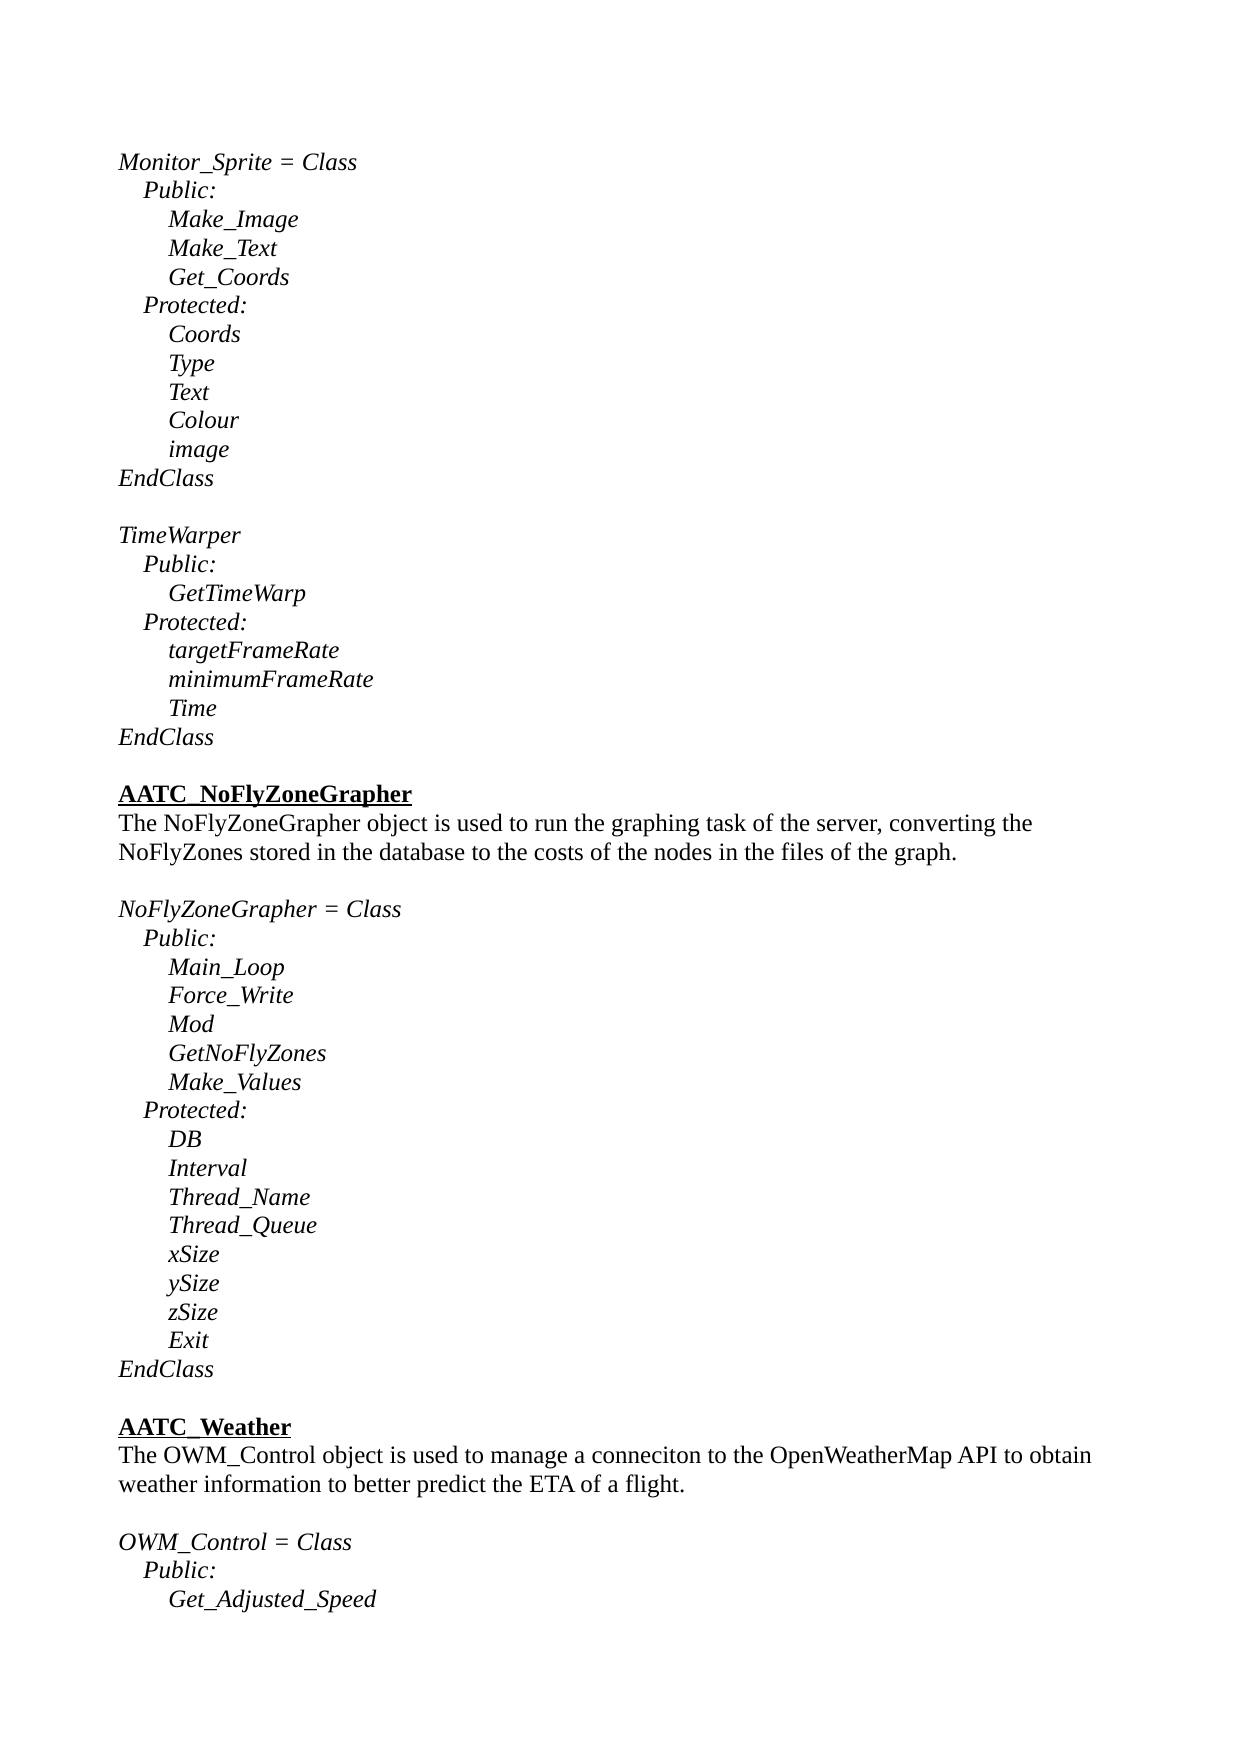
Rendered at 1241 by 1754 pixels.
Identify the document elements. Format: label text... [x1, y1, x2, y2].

text OWM_Control = Class [118, 1527, 1122, 1556]
text Interval [118, 1153, 1122, 1182]
text zSize [118, 1297, 1122, 1326]
text EndClass [118, 463, 1122, 492]
text Main_Loop [118, 952, 1122, 981]
text Type [118, 348, 1122, 377]
text NoFlyZoneGrapher = Class [118, 894, 1122, 923]
text EndClass [118, 722, 1122, 751]
text Make_Values [118, 1067, 1122, 1096]
text Protected: [118, 291, 1122, 319]
text AATC_NoFlyZoneGrapher [118, 779, 1122, 808]
text Public: [118, 549, 1122, 578]
text targetFrameRate [118, 636, 1122, 664]
text image [118, 434, 1122, 463]
text Protected: [118, 1096, 1122, 1124]
text Make_Image [118, 204, 1122, 233]
text GetNoFlyZones [118, 1038, 1122, 1067]
text Exit [118, 1326, 1122, 1354]
text Public: [118, 176, 1122, 204]
text EndClass [118, 1354, 1122, 1383]
text AATC_Weather [118, 1412, 1122, 1441]
text The NoFlyZoneGrapher object is used to run the graphing task of the server, converting the NoFlyZones stored in the database to the costs of the nodes in the files of the graph. [118, 808, 1122, 866]
text Colour [118, 406, 1122, 434]
text Get_Adjusted_Speed [118, 1584, 1122, 1613]
text DB [118, 1124, 1122, 1153]
text minimumFrameRate [118, 664, 1122, 693]
text Coords [118, 319, 1122, 348]
text Force_Write [118, 981, 1122, 1009]
text Mod [118, 1009, 1122, 1038]
text Protected: [118, 607, 1122, 636]
text Thread_Queue [118, 1211, 1122, 1239]
text GetTimeWarp [118, 578, 1122, 607]
text The OWM_Control object is used to manage a conneciton to the OpenWeatherMap API to obtain weather information to better predict the ETA of a flight. [118, 1441, 1122, 1498]
text Public: [118, 1556, 1122, 1584]
text Time [118, 693, 1122, 722]
text Text [118, 377, 1122, 406]
text ySize [118, 1268, 1122, 1297]
text Thread_Name [118, 1182, 1122, 1211]
text Public: [118, 923, 1122, 952]
text Make_Text [118, 233, 1122, 262]
text Monitor_Sprite = Class [118, 147, 1122, 176]
text xSize [118, 1239, 1122, 1268]
text Get_Coords [118, 262, 1122, 291]
text TimeWarper [118, 521, 1122, 549]
